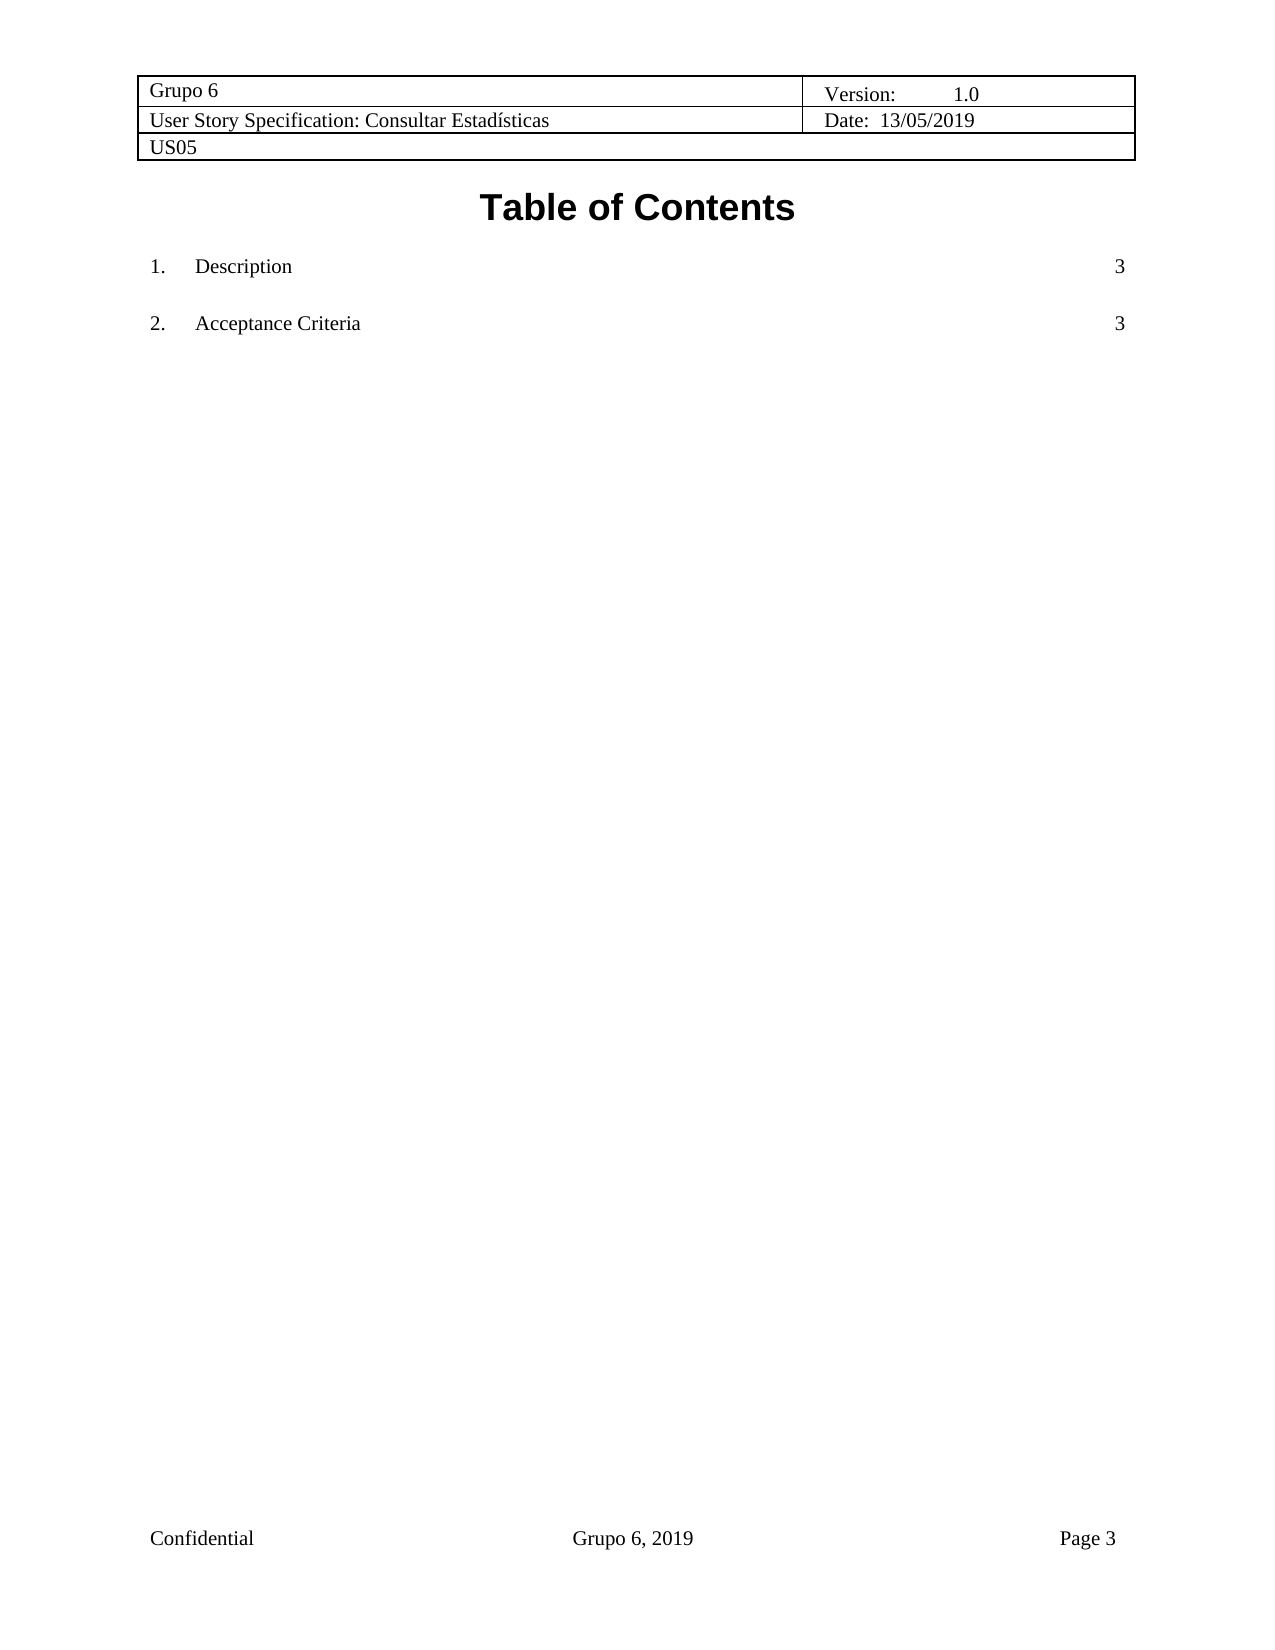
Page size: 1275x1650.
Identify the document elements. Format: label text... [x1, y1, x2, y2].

text 1. Description 3 [150, 253, 1050, 278]
text 2. Acceptance Criteria 3 [150, 310, 1050, 335]
subtitle Table of Contents [150, 185, 1125, 228]
